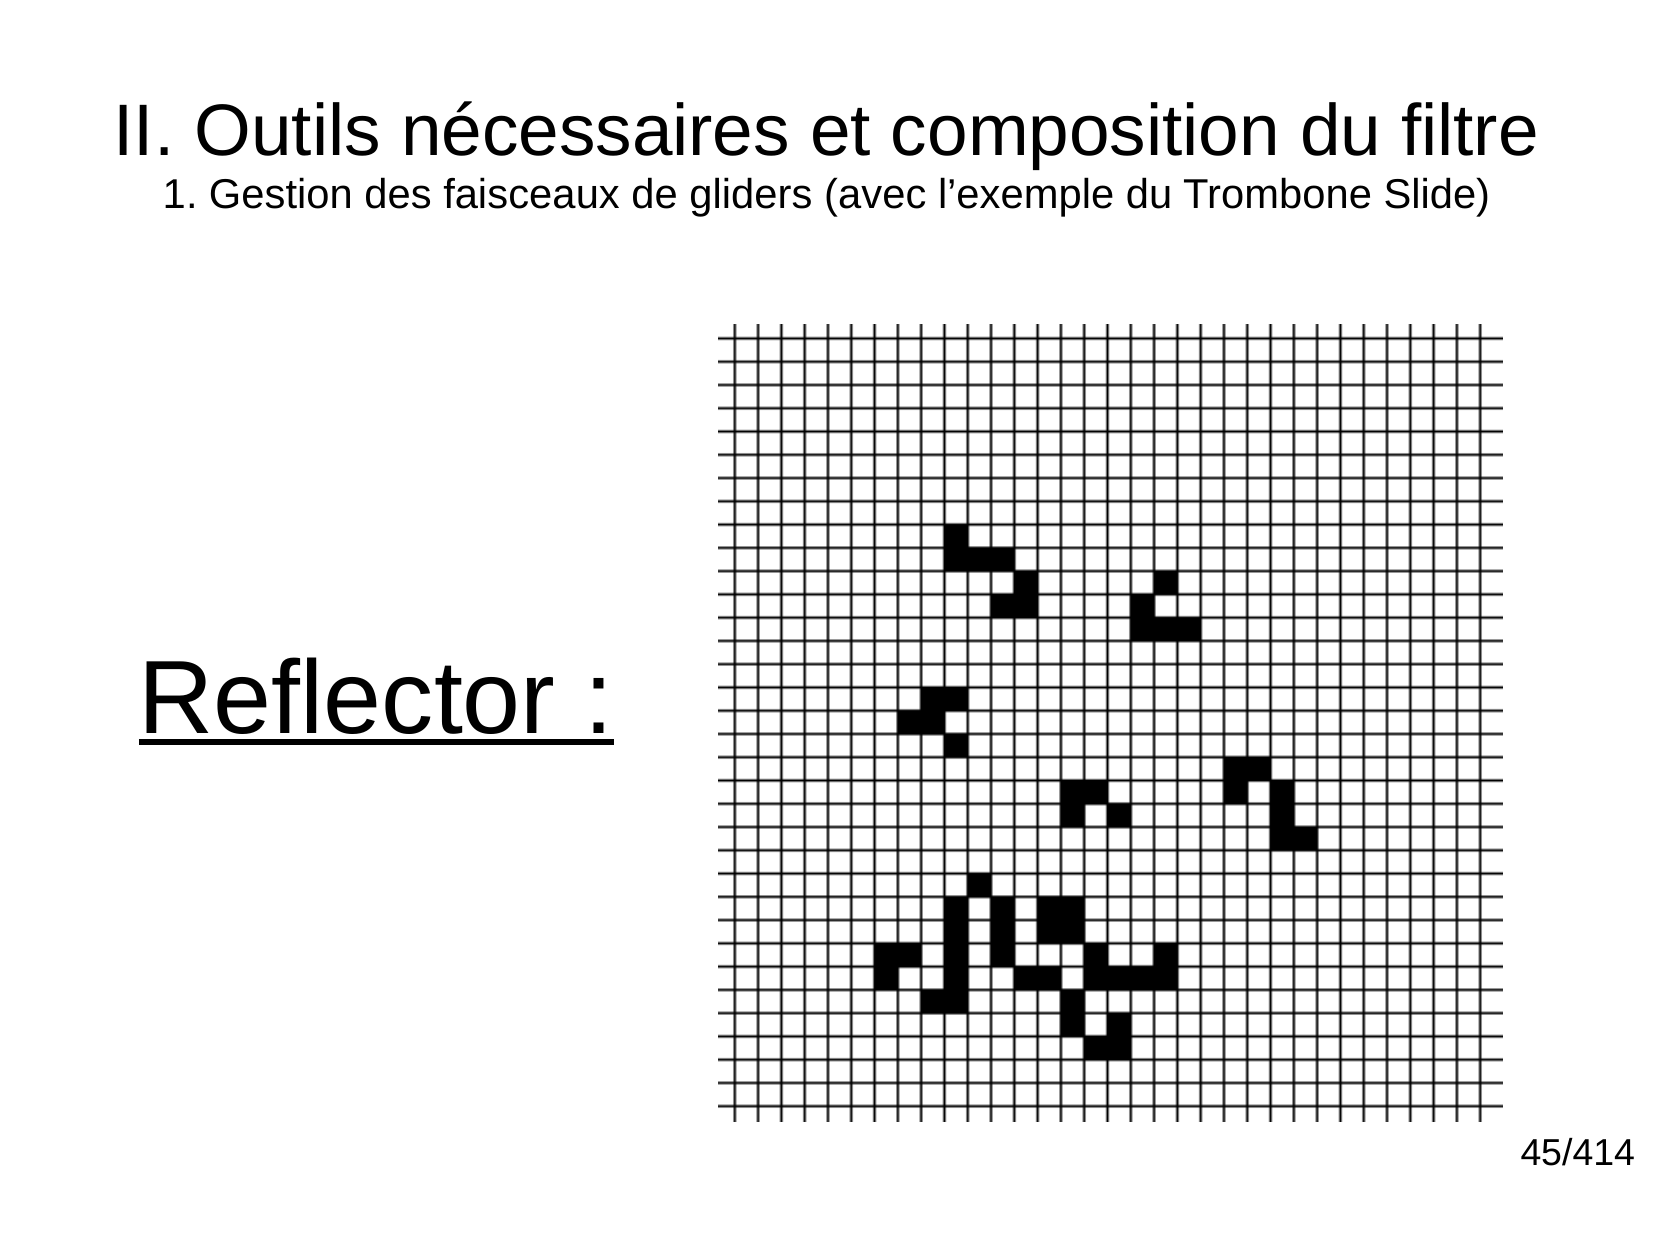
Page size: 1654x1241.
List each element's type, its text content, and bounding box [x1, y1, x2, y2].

picture [718, 324, 1503, 1123]
text_box Reflector : [124, 631, 629, 763]
text_box <number>/414 [1505, 1124, 1654, 1182]
title II. Outils nécessaires et composition du filtre 1. Gestion des faisceaux de gliders (avec l’exemple du Trombone Slide) [0, 30, 1654, 276]
